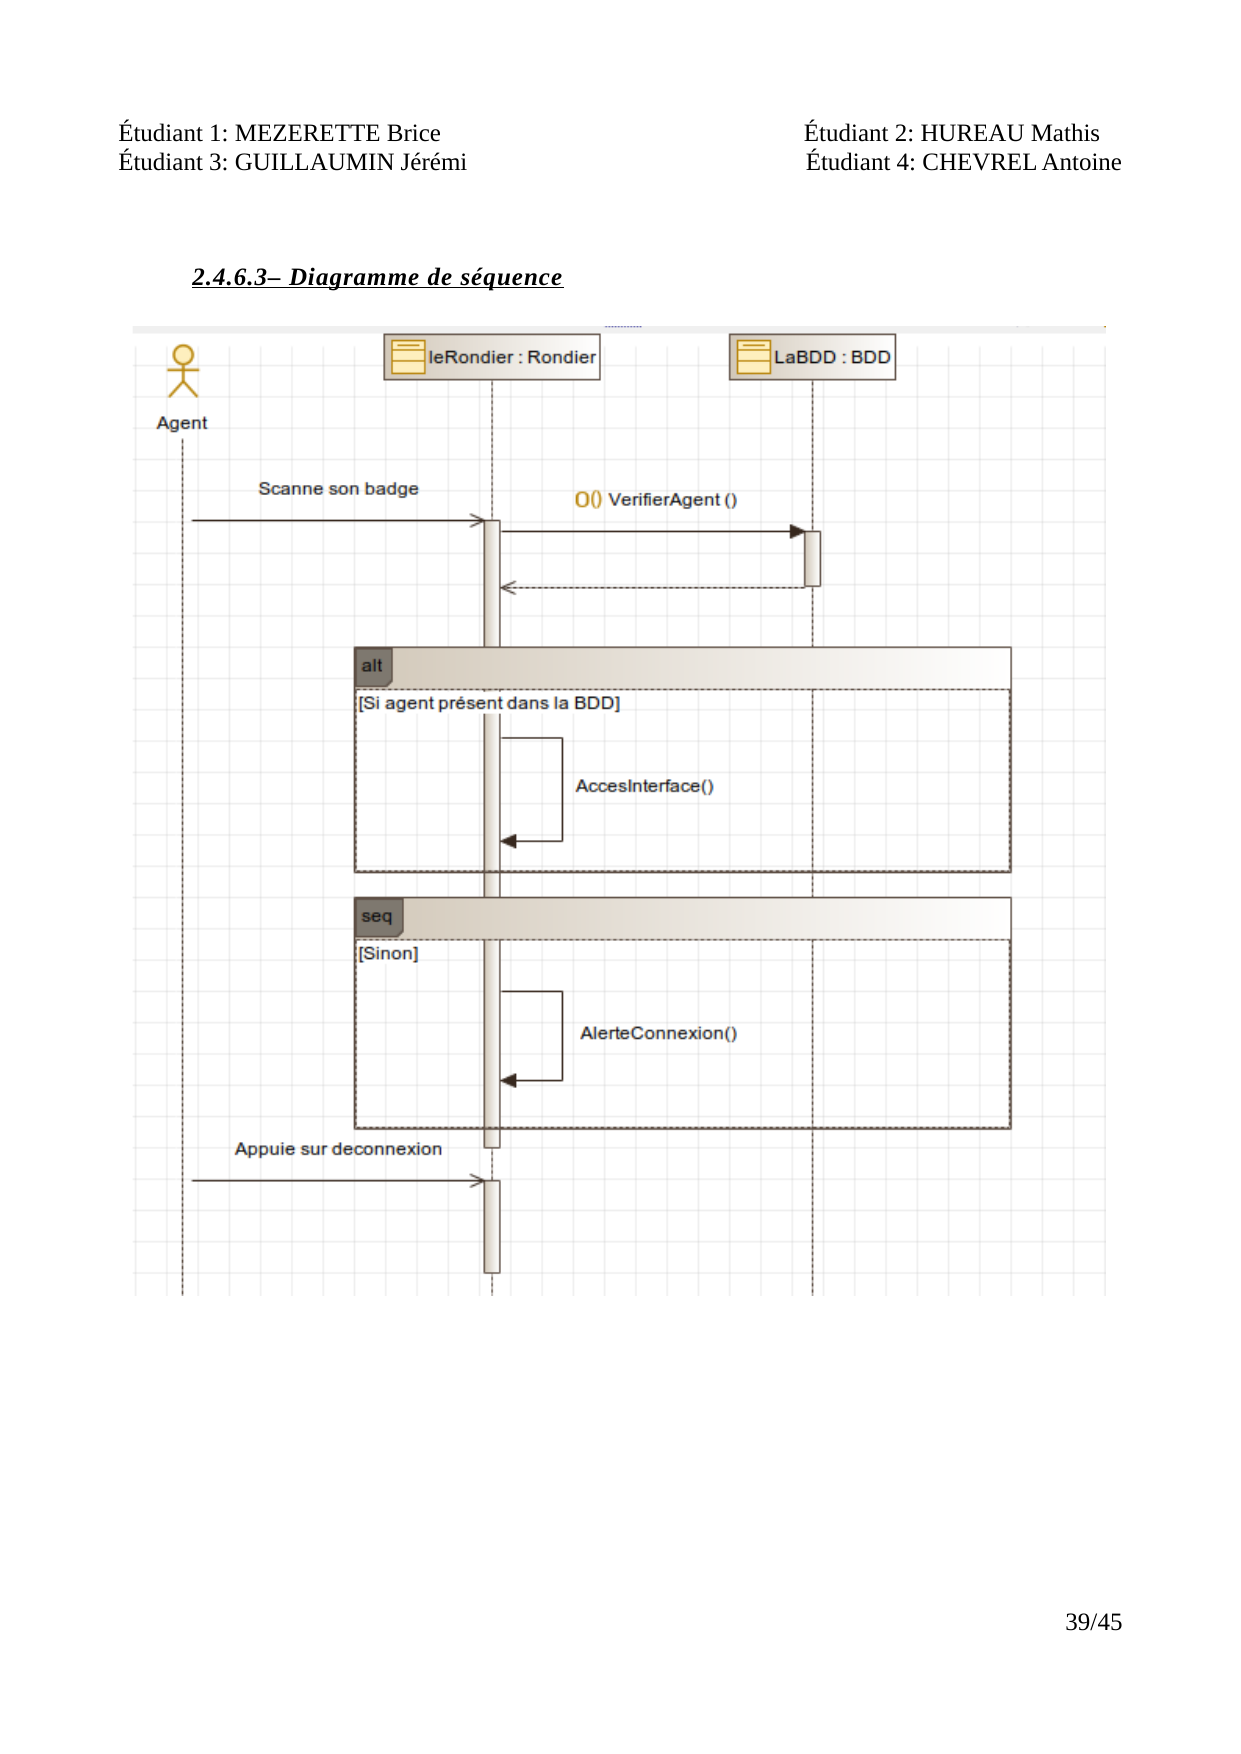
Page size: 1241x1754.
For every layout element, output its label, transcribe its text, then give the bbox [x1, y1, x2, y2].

picture [132, 326, 1106, 1296]
text 2.4.6.3– Diagramme de séquence [118, 262, 1122, 291]
